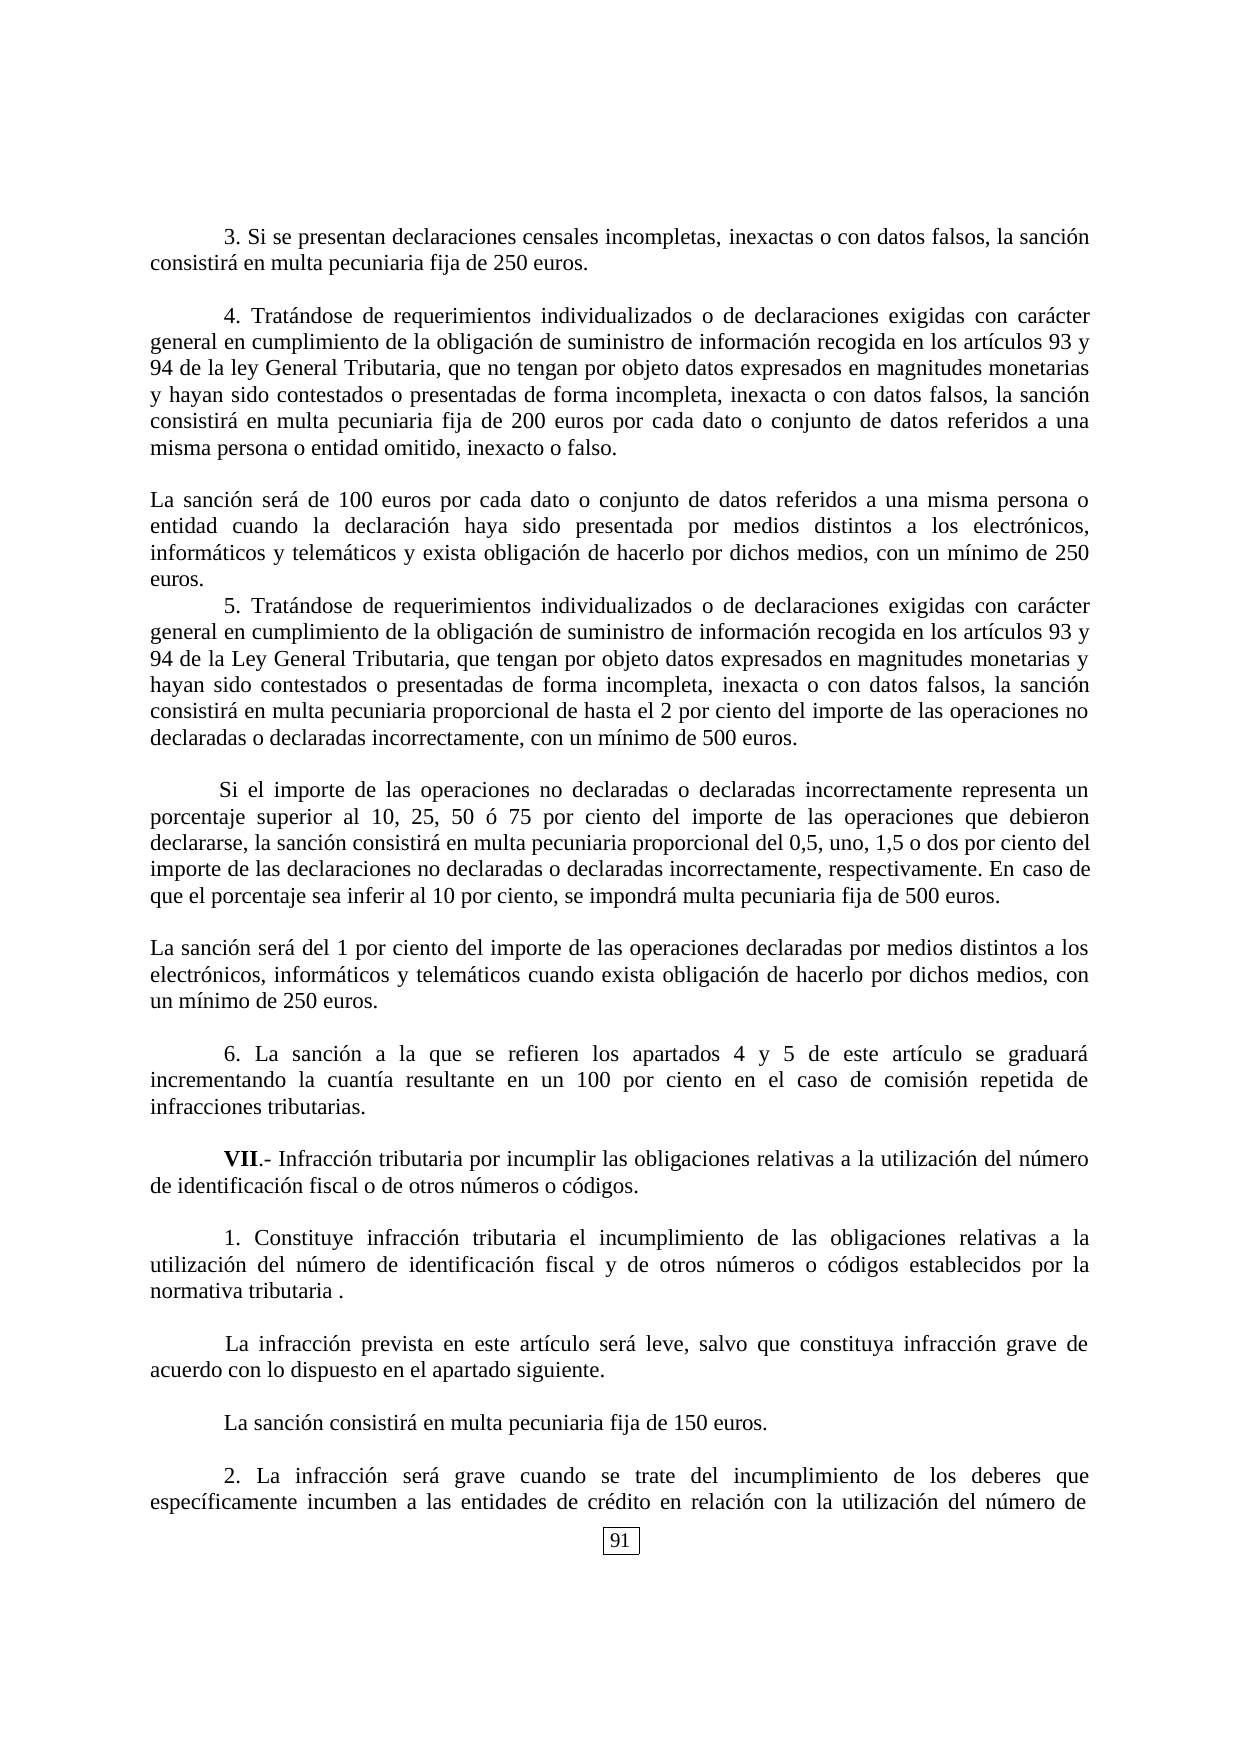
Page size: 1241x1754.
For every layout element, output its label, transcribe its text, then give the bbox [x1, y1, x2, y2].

text La sanción será del 1 por ciento del importe de las operaciones declaradas por medios distintos a los electrónicos, informáticos y telemáticos cuando exista obligación de hacerlo por dichos medios, con un mínimo de 250 euros. [150, 934, 1090, 1013]
list La sanción a la que se refieren los apartados 4 y 5 de este artículo se graduará incrementando la cuantía resultante en un 100 por ciento en el caso de comisión repetida de infracciones tributarias. [150, 1040, 1091, 1119]
text Si el importe de las operaciones no declaradas o declaradas incorrectamente representa un porcentaje superior al 10, 25, 50 ó 75 por ciento del importe de las operaciones que debieron declararse, la sanción consistirá en multa pecuniaria proporcional del 0,5, uno, 1,5 o dos por ciento del importe de las declaraciones no declaradas o declaradas incorrectamente, respectivamente. En caso de que el porcentaje sea inferir al 10 por ciento, se impondrá multa pecuniaria fija de 500 euros. [150, 776, 1091, 908]
list La infracción será grave cuando se trate del incumplimiento de los deberes que específicamente incumben a las entidades de crédito en relación con la utilización del número de [150, 1462, 1091, 1514]
text VII.- Infracción tributaria por incumplir las obligaciones relativas a la utilización del número de identificación fiscal o de otros números o códigos. [150, 1145, 1090, 1198]
list Tratándose de requerimientos individualizados o de declaraciones exigidas con carácter general en cumplimiento de la obligación de suministro de información recogida en los artículos 93 y 94 de la Ley General Tributaria, que tengan por objeto datos expresados en magnitudes monetarias y hayan sido contestados o presentadas de forma incompleta, inexacta o con datos falsos, la sanción consistirá en multa pecuniaria proporcional de hasta el 2 por ciento del importe de las operaciones no declaradas o declaradas incorrectamente, con un mínimo de 500 euros. [150, 592, 1091, 750]
text La infracción prevista en este artículo será leve, salvo que constituya infracción grave de acuerdo con lo dispuesto en el apartado siguiente. [150, 1330, 1090, 1383]
list Si se presentan declaraciones censales incompletas, inexactas o con datos falsos, la sanción consistirá en multa pecuniaria fija de 250 euros. [150, 223, 1090, 275]
text La sanción será de 100 euros por cada dato o conjunto de datos referidos a una misma persona o entidad cuando la declaración haya sido presentada por medios distintos a los electrónicos, informáticos y telemáticos y exista obligación de hacerlo por dichos medios, con un mínimo de 250 euros. [150, 486, 1091, 592]
text La sanción consistirá en multa pecuniaria fija de 150 euros. [224, 1409, 1103, 1435]
list Constituye infracción tributaria el incumplimiento de las obligaciones relativas a la utilización del número de identificación fiscal y de otros números o códigos establecidos por la normativa tributaria . [150, 1224, 1091, 1303]
list Tratándose de requerimientos individualizados o de declaraciones exigidas con carácter general en cumplimiento de la obligación de suministro de información recogida en los artículos 93 y 94 de la ley General Tributaria, que no tengan por objeto datos expresados en magnitudes monetarias y hayan sido contestados o presentadas de forma incompleta, inexacta o con datos falsos, la sanción consistirá en multa pecuniaria fija de 200 euros por cada dato o conjunto de datos referidos a una misma persona o entidad omitido, inexacto o falso. [150, 302, 1091, 460]
